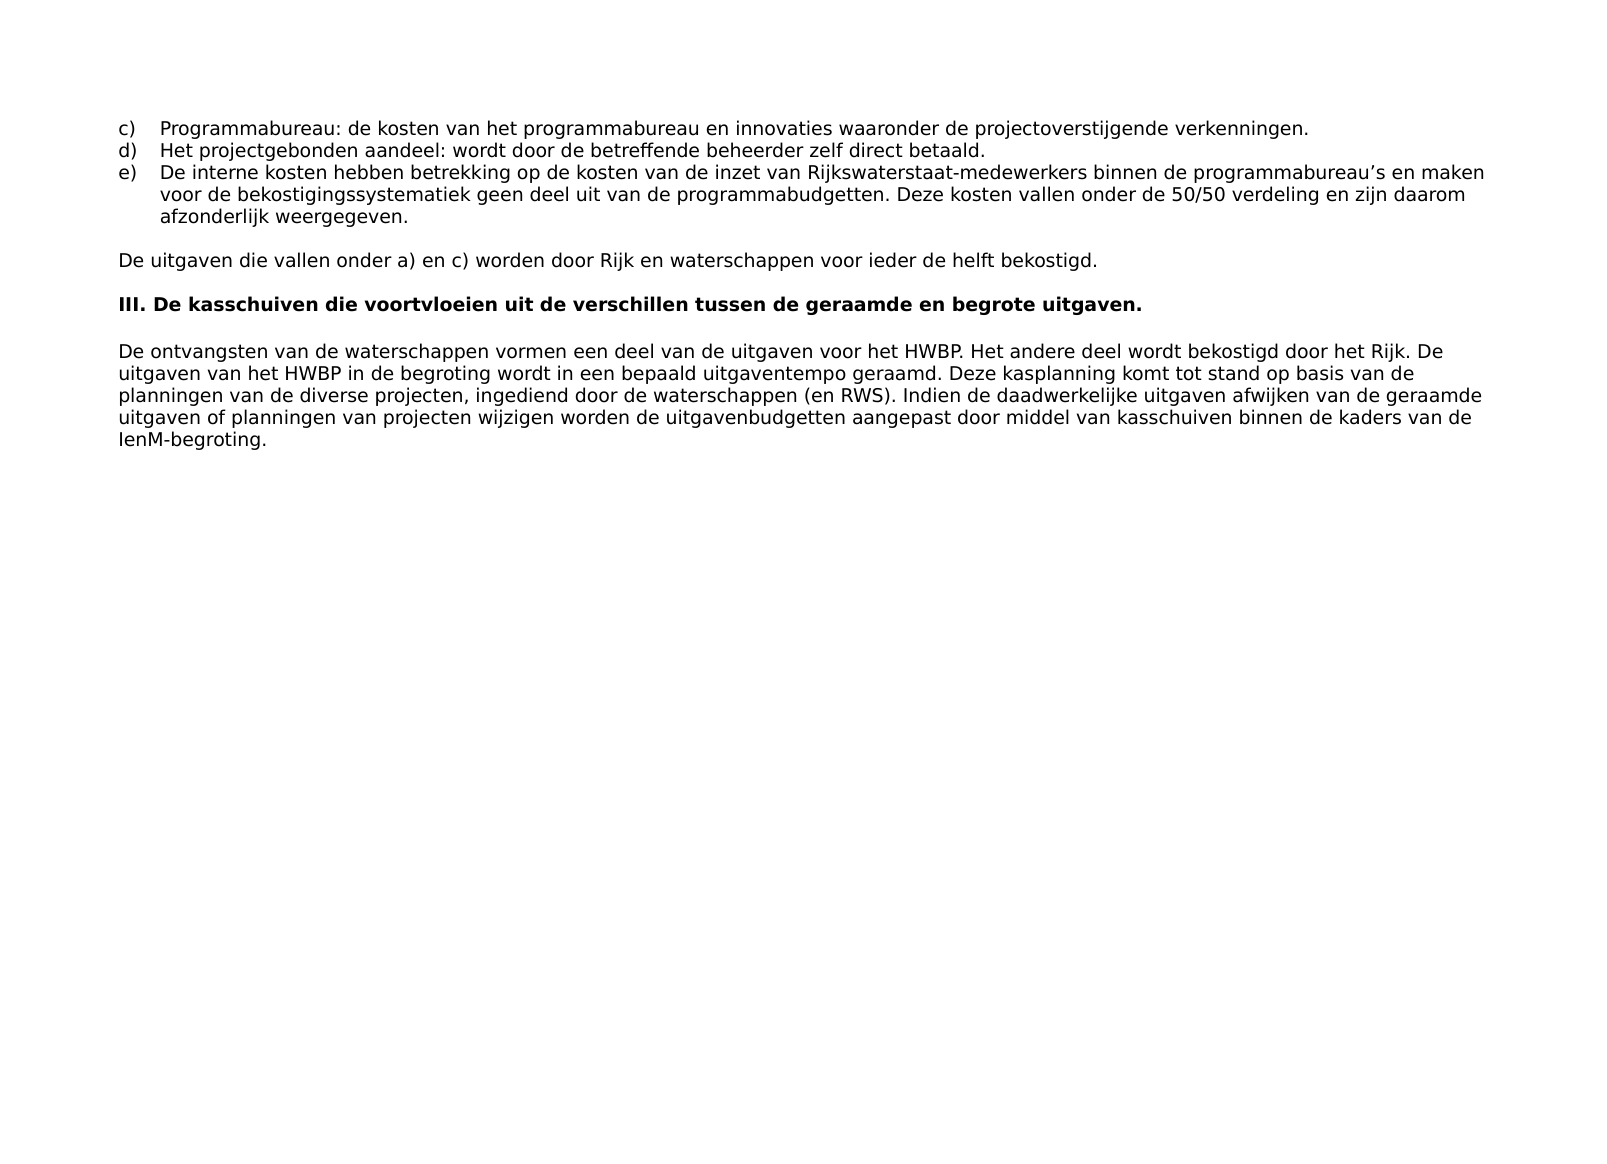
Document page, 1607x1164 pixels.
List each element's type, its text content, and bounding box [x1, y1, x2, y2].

subtitle III. De kasschuiven die voortvloeien uit de verschillen tussen de geraamde en begrote uitgaven. [118, 294, 1488, 316]
text d) Het projectgebonden aandeel: wordt door de betreffende beheerder zelf direct betaald. [118, 140, 1488, 162]
text De uitgaven die vallen onder a) en c) worden door Rijk en waterschappen voor ieder de helft bekostigd. [118, 250, 1488, 272]
text e) De interne kosten hebben betrekking op de kosten van de inzet van Rijkswaterstaat-medewerkers binnen de programmabureau’s en maken voor de bekostigingssystematiek geen deel uit van de programmabudgetten. Deze kosten vallen onder de 50/50 verdeling en zijn daarom afzonderlijk weergegeven. [118, 162, 1488, 228]
text De ontvangsten van de waterschappen vormen een deel van de uitgaven voor het HWBP. Het andere deel wordt bekostigd door het Rijk. De uitgaven van het HWBP in de begroting wordt in een bepaald uitgaventempo geraamd. Deze kasplanning komt tot stand op basis van de planningen van de diverse projecten, ingediend door de waterschappen (en RWS). Indien de daadwerkelijke uitgaven afwijken van de geraamde uitgaven of planningen van projecten wijzigen worden de uitgavenbudgetten aangepast door middel van kasschuiven binnen de kaders van de IenM-begroting. [118, 341, 1488, 451]
text c) Programmabureau: de kosten van het programmabureau en innovaties waaronder de projectoverstijgende verkenningen. [118, 118, 1488, 140]
